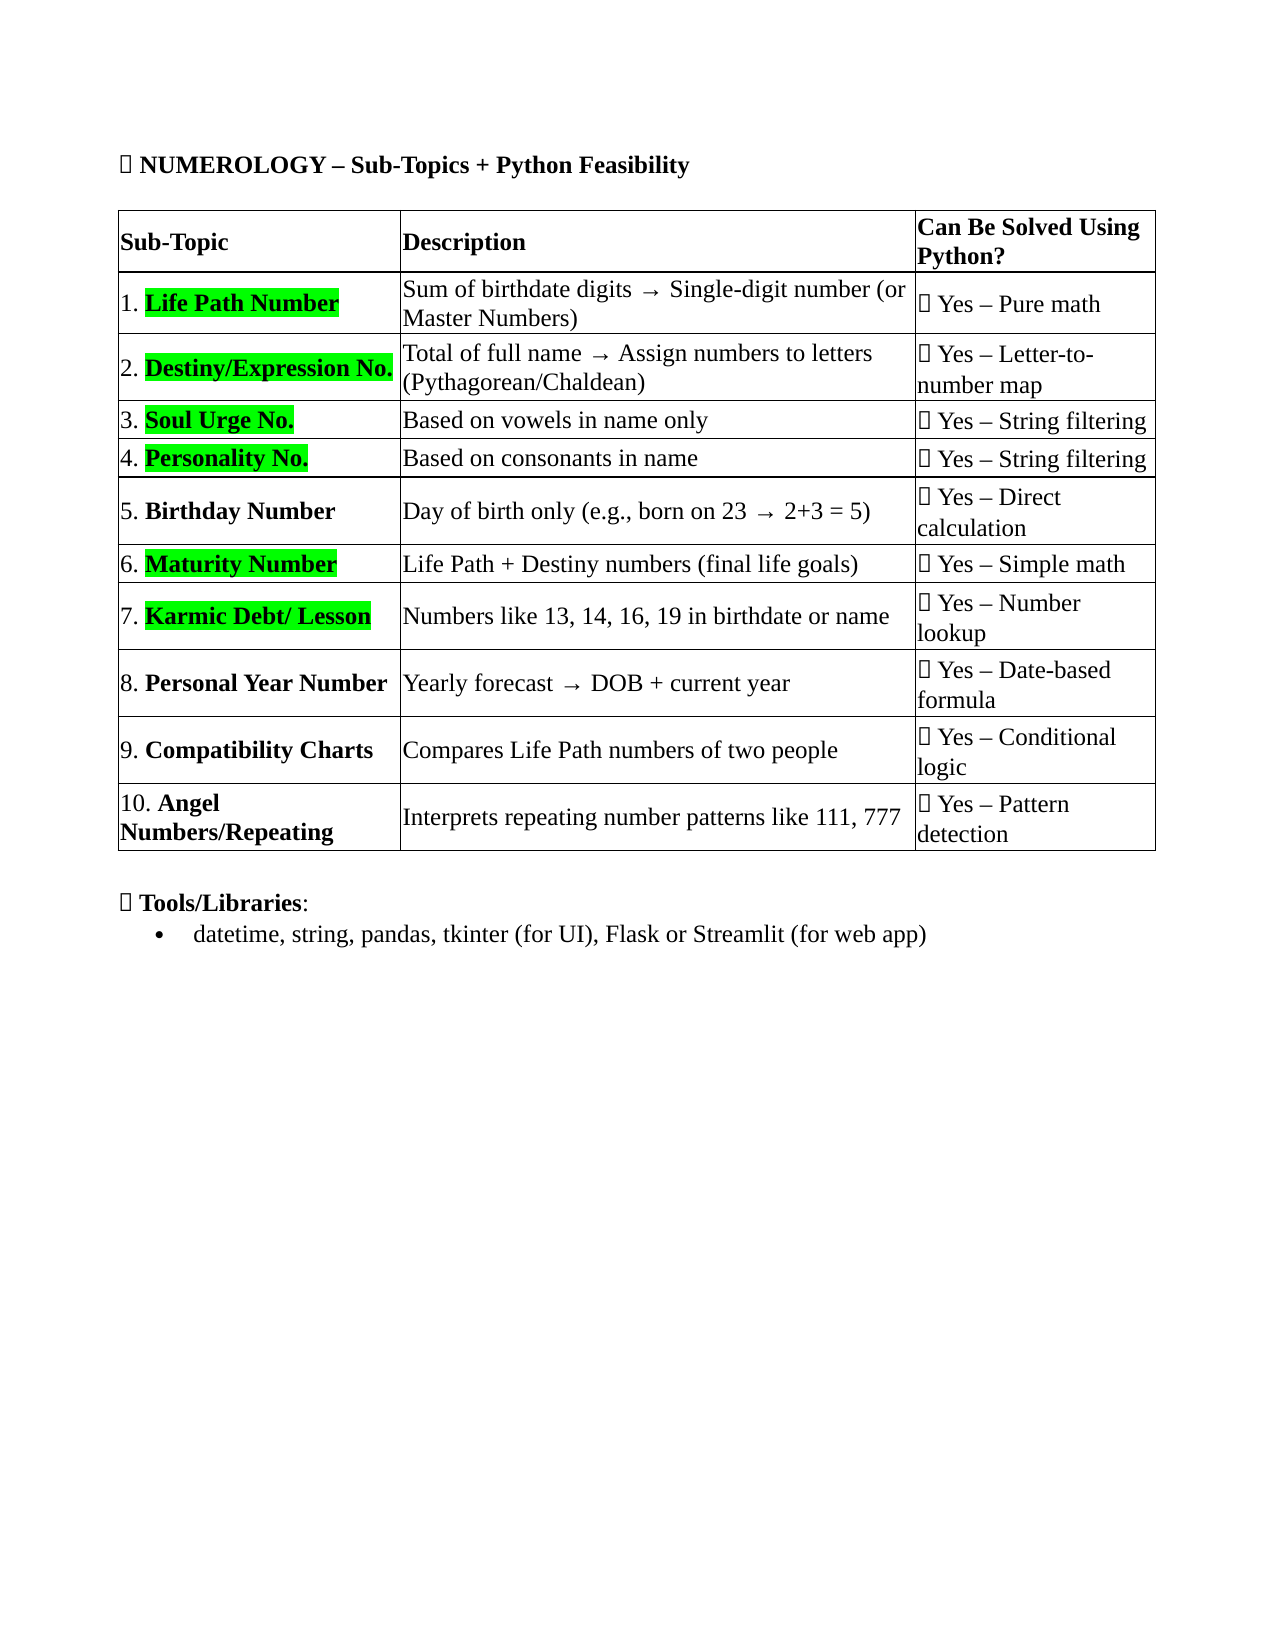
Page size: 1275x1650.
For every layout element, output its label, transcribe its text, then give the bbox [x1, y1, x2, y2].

list datetime, string, pandas, tkinter (for UI), Flask or Streamlit (for web app) [156, 919, 1157, 947]
table_cell 7. Karmic Debt/ Lesson [119, 583, 400, 649]
table_cell Numbers like 13, 14, 16, 19 in birthdate or name [401, 583, 915, 649]
table_cell 5. Birthday Number [119, 478, 400, 543]
table_cell Interprets repeating number patterns like 111, 777 [401, 784, 915, 849]
table_cell 6. Maturity Number [119, 545, 400, 582]
table_cell ✅ Yes – String filtering [916, 401, 1155, 438]
table_cell 1. Life Path Number [119, 273, 400, 333]
table_header Can Be Solved Using Python? [916, 211, 1155, 271]
table_cell ✅ Yes – Simple math [916, 545, 1155, 582]
table_cell ✅ Yes – Pattern detection [916, 784, 1155, 849]
table_cell 4. Personality No. [119, 439, 400, 476]
table_cell Compares Life Path numbers of two people [401, 717, 915, 783]
table_cell Based on consonants in name [401, 439, 915, 476]
table_cell ✅ Yes – Letter-to-number map [916, 334, 1155, 400]
table_header Sub-Topic [119, 211, 400, 271]
text 🔧 Tools/Libraries: [118, 885, 1157, 919]
table_cell 3. Soul Urge No. [119, 401, 400, 438]
table_cell ✅ Yes – Number lookup [916, 583, 1155, 649]
table_cell 10. Angel Numbers/Repeating [119, 784, 400, 849]
table_cell Total of full name → Assign numbers to letters (Pythagorean/Chaldean) [401, 334, 915, 400]
table_cell ✅ Yes – String filtering [916, 439, 1155, 476]
table_cell 2. Destiny/Expression No. [119, 334, 400, 400]
table_cell ✅ Yes – Date-based formula [916, 650, 1155, 716]
text 🧠 NUMEROLOGY – Sub-Topics + Python Feasibility [118, 147, 1157, 181]
table_cell Based on vowels in name only [401, 401, 915, 438]
table_cell Day of birth only (e.g., born on 23 → 2+3 = 5) [401, 478, 915, 543]
table_cell Sum of birthdate digits → Single-digit number (or Master Numbers) [401, 273, 915, 333]
table_cell Life Path + Destiny numbers (final life goals) [401, 545, 915, 582]
table_cell 8. Personal Year Number [119, 650, 400, 716]
table_cell Yearly forecast → DOB + current year [401, 650, 915, 716]
table_cell ✅ Yes – Pure math [916, 273, 1155, 333]
table_cell ✅ Yes – Conditional logic [916, 717, 1155, 783]
table_cell ✅ Yes – Direct calculation [916, 478, 1155, 543]
table_cell 9. Compatibility Charts [119, 717, 400, 783]
table_header Description [401, 211, 915, 271]
